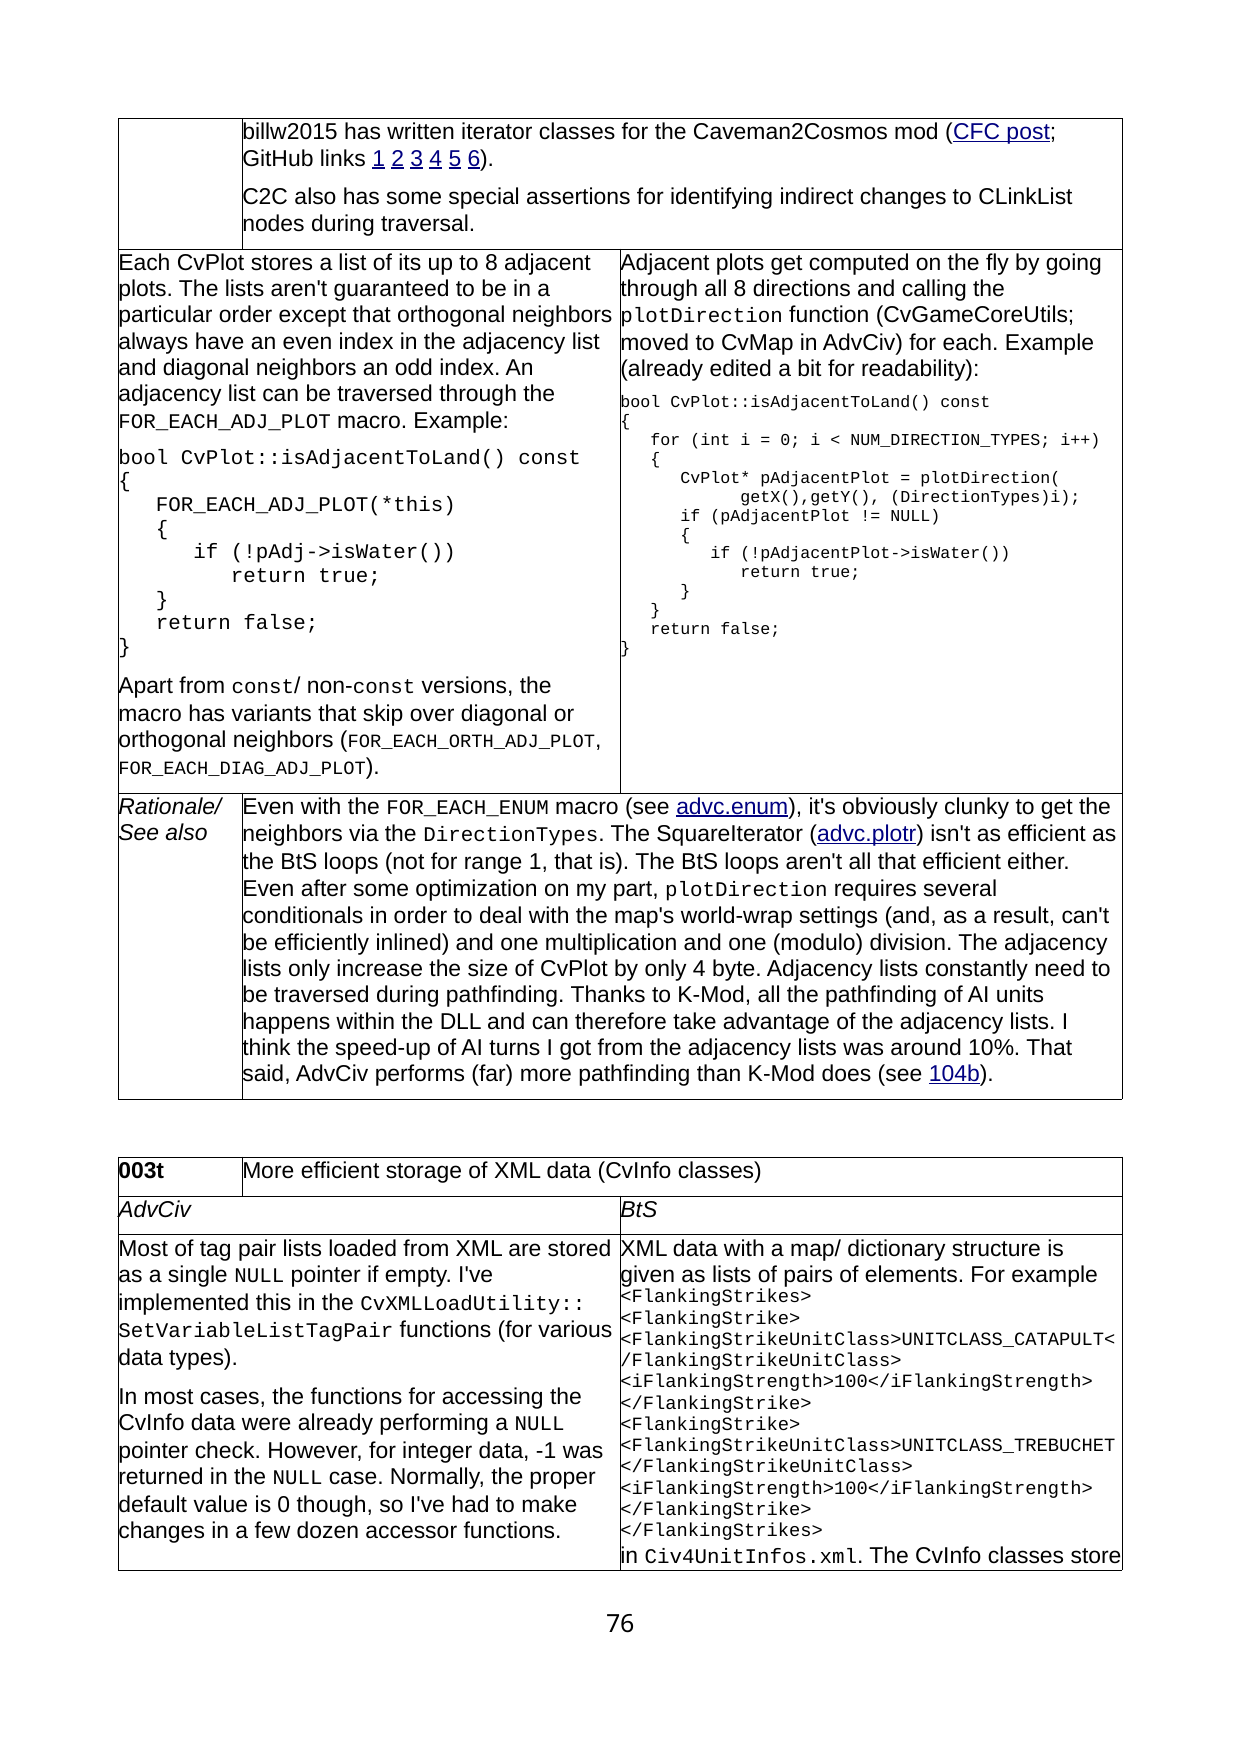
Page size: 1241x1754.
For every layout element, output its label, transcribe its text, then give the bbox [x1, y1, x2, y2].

table_cell AdvCiv [119, 1197, 620, 1234]
table_cell Rationale/ See also [119, 794, 242, 1099]
table_cell XML data with a map/ dictionary structure is given as lists of pairs of elements. For example <FlankingStrikes> <FlankingStrike> <FlankingStrikeUnitClass>UNITCLASS_CATAPULT</FlankingStrikeUnitClass> <iFlankingStrength>100</iFlankingStrength> </FlankingStrike> <FlankingStrike> <FlankingStrikeUnitClass>UNITCLASS_TREBUCHET</FlankingStrikeUnitClass> <iFlankingStrength>100</iFlankingStrength> </FlankingStrike> </FlankingStrikes> in Civ4UnitInfos.xml. The CvInfo classes store [621, 1235, 1122, 1570]
table_header 003t [119, 1158, 242, 1196]
table_cell Adjacent plots get computed on the fly by going through all 8 directions and calling the plotDirection function (CvGameCoreUtils; moved to CvMap in AdvCiv) for each. Example (already edited a bit for readability): bool CvPlot::isAdjacentToLand() const { for (int i = 0; i < NUM_DIRECTION_TYPES; i++) { CvPlot* pAdjacentPlot = plotDirection( getX(),getY(), (DirectionTypes)i); if (pAdjacentPlot != NULL) { if (!pAdjacentPlot->isWater()) return true; } } return false; } [621, 250, 1122, 793]
table_header More efficient storage of XML data (CvInfo classes) [243, 1158, 1122, 1196]
table_cell billw2015 has written iterator classes for the Caveman2Cosmos mod (CFC post; GitHub links 1 2 3 4 5 6). C2C also has some special assertions for identifying indirect changes to CLinkList nodes during traversal. [243, 119, 1122, 248]
table_cell BtS [621, 1197, 1122, 1234]
table_cell Even with the FOR_EACH_ENUM macro (see advc.enum), it's obviously clunky to get the neighbors via the DirectionTypes. The SquareIterator (advc.plotr) isn't as efficient as the BtS loops (not for range 1, that is). The BtS loops aren't all that efficient either. Even after some optimization on my part, plotDirection requires several conditionals in order to deal with the map's world-wrap settings (and, as a result, can't be efficiently inlined) and one multiplication and one (modulo) division. The adjacency lists only increase the size of CvPlot by only 4 byte. Adjacency lists constantly need to be traversed during pathfinding. Thanks to K-Mod, all the pathfinding of AI units happens within the DLL and can therefore take advantage of the adjacency lists. I think the speed-up of AI turns I got from the adjacency lists was around 10%. That said, AdvCiv performs (far) more pathfinding than K-Mod does (see 104b). [243, 794, 1122, 1099]
table_cell [119, 119, 242, 248]
table_cell Most of tag pair lists loaded from XML are stored as a single NULL pointer if empty. I've implemented this in the CvXMLLoadUtility:: SetVariableListTagPair functions (for various data types). In most cases, the functions for accessing the CvInfo data were already performing a NULL pointer check. However, for integer data, -1 was returned in the NULL case. Normally, the proper default value is 0 though, so I've had to make changes in a few dozen accessor functions. [119, 1235, 620, 1570]
table_cell Each CvPlot stores a list of its up to 8 adjacent plots. The lists aren't guaranteed to be in a particular order except that orthogonal neighbors always have an even index in the adjacency list and diagonal neighbors an odd index. An adjacency list can be traversed through the FOR_EACH_ADJ_PLOT macro. Example: bool CvPlot::isAdjacentToLand() const { FOR_EACH_ADJ_PLOT(*this) { if (!pAdj->isWater()) return true; } return false; } Apart from const/ non-const versions, the macro has variants that skip over diagonal or orthogonal neighbors (FOR_EACH_ORTH_ADJ_PLOT, FOR_EACH_DIAG_ADJ_PLOT). [119, 250, 620, 793]
